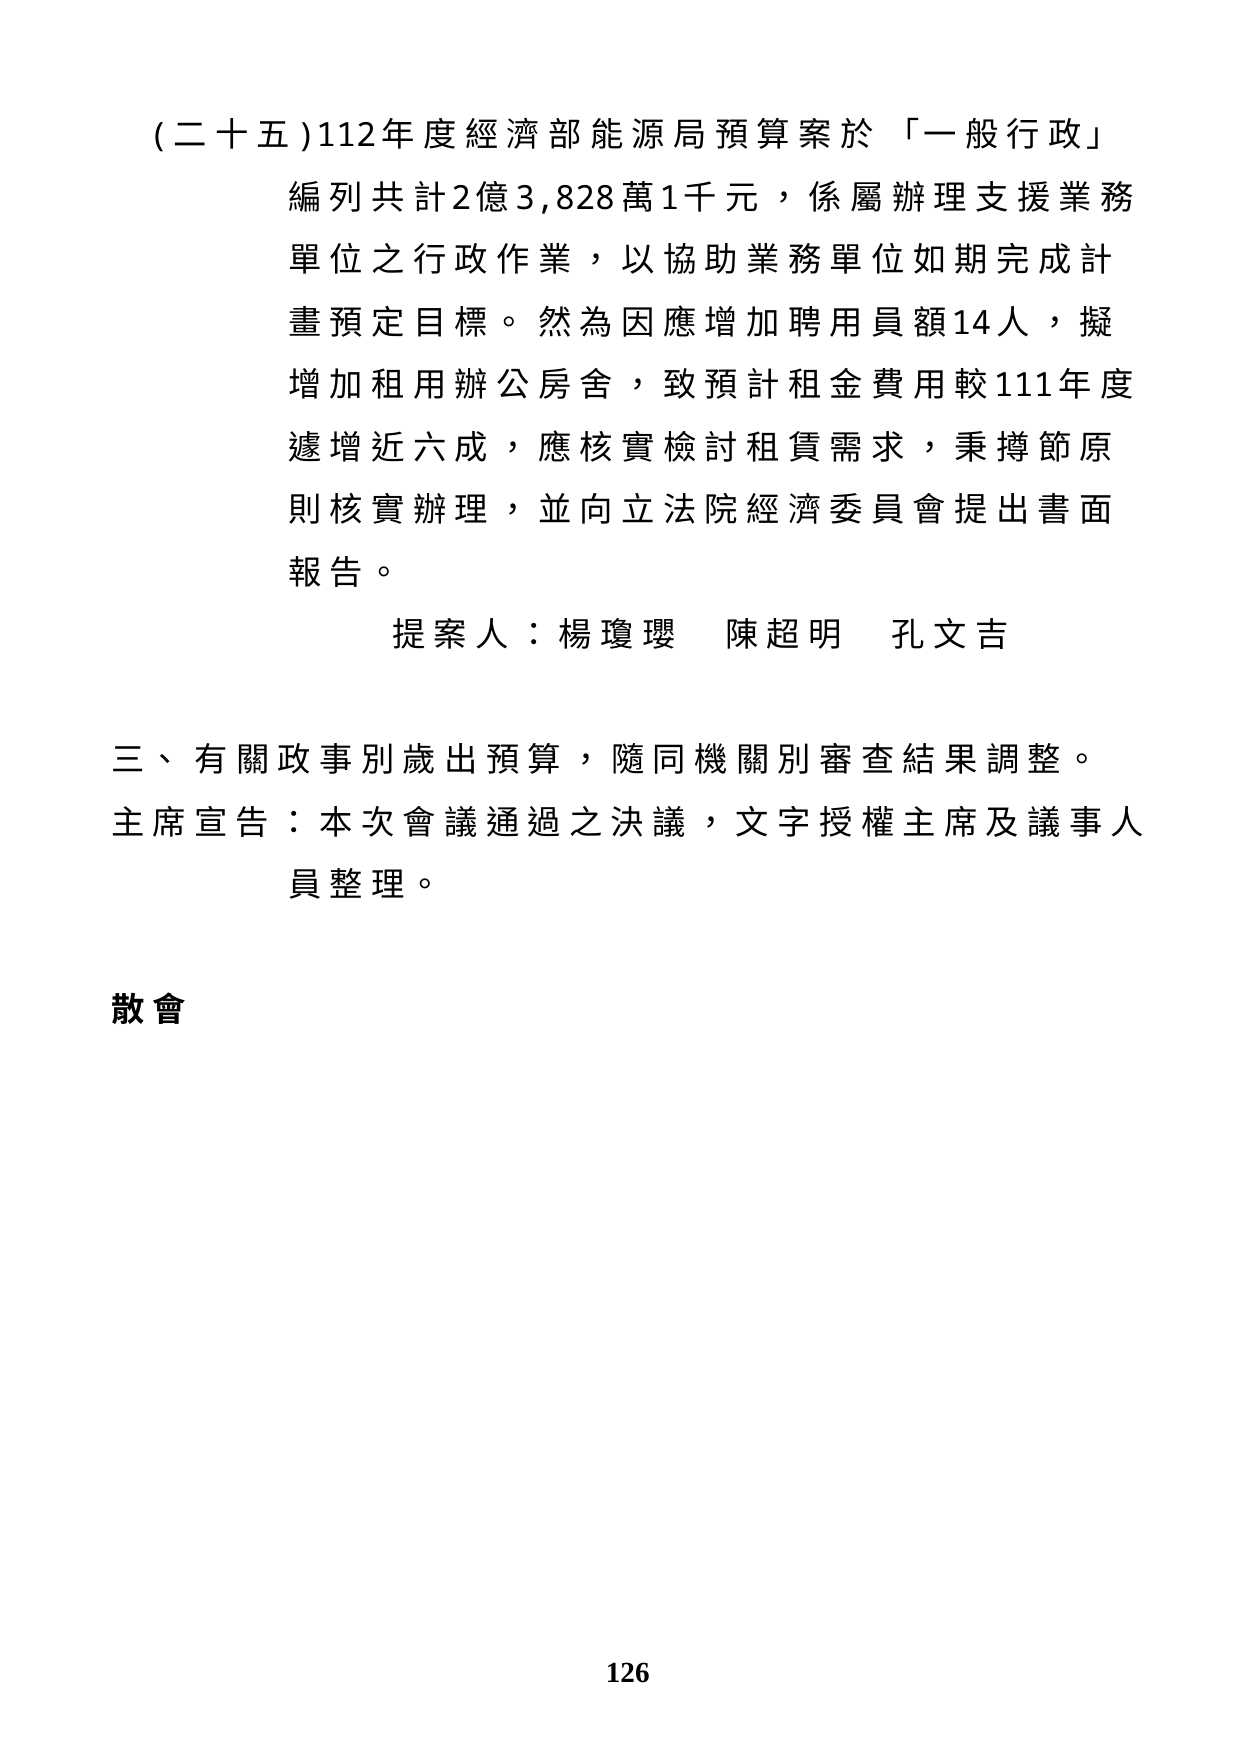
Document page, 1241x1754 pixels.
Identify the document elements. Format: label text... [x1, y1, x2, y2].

text 三、有關政事別歲出預算，隨同機關別審查結果調整。 [107, 716, 1139, 778]
text (二十五)112年度經濟部能源局預算案於「一般行政」編列共計2億3,828萬1千元，係屬辦理支援業務單位之行政作業，以協助業務單位如期完成計畫預定目標。然為因應增加聘用員額14人，擬增加租用辦公房舍，致預計租金費用較111年度遽增近六成，應核實檢討租賃需求，秉撙節原則核實辦理，並向立法院經濟委員會提出書面報告。 [141, 91, 1148, 591]
text 散會 [107, 966, 1148, 1028]
text 主席宣告：本次會議通過之決議，文字授權主席及議事人員整理。 [107, 778, 1148, 903]
text 提案人：楊瓊瓔 陳超明 孔文吉 [384, 591, 1044, 653]
